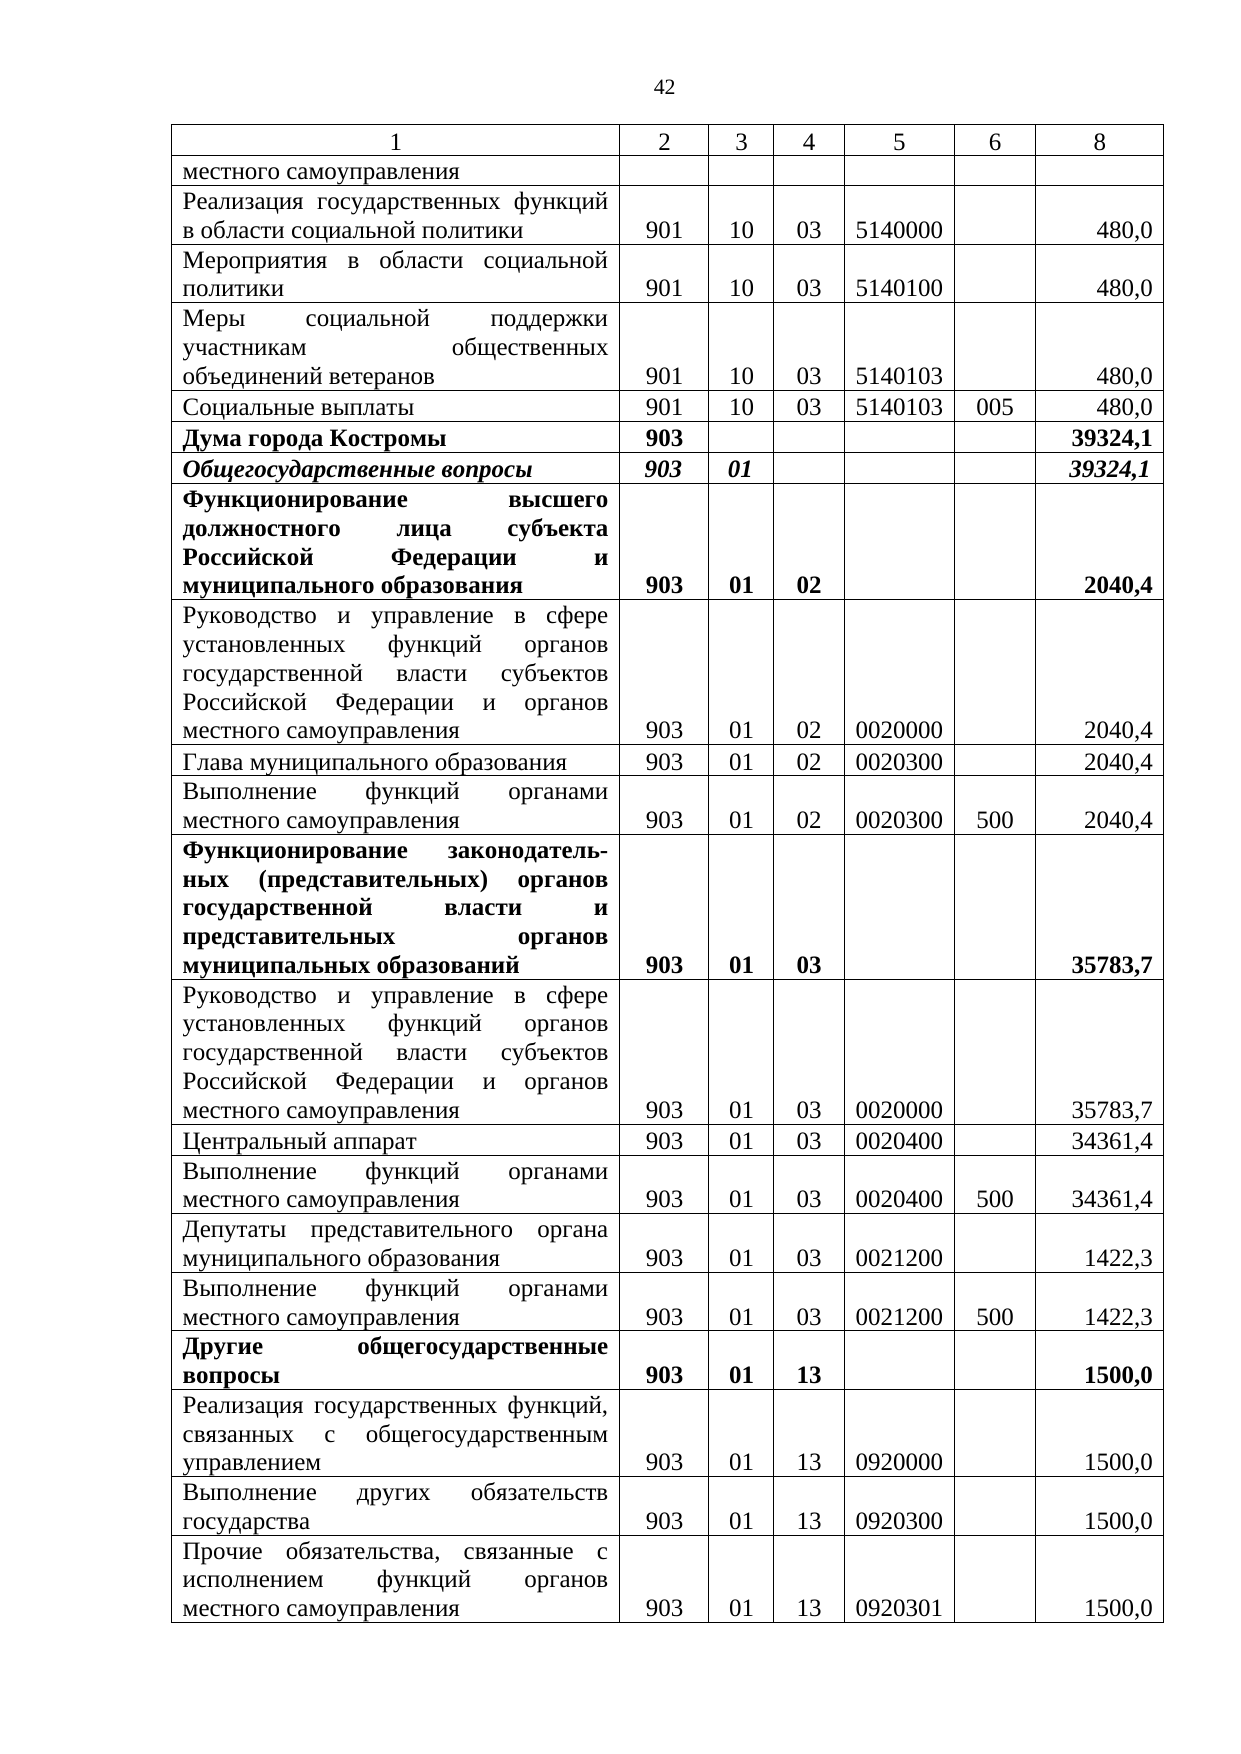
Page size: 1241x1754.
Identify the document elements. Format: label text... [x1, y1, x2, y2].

table_cell [955, 453, 1035, 483]
table_cell [620, 156, 708, 185]
table_cell [845, 484, 954, 599]
table_cell 03 [774, 1156, 844, 1213]
table_cell [845, 422, 954, 452]
table_cell [1164, 302, 1213, 389]
table_cell 1500,0 [1036, 1536, 1163, 1622]
table_cell Меры социальной поддержки участникам общественных объединений ветеранов [172, 303, 619, 389]
table_header 8 [1036, 125, 1163, 155]
table_cell Другие общегосударственные вопросы [172, 1331, 619, 1389]
table_cell Общегосударственные вопросы [172, 453, 619, 483]
table_cell [955, 1536, 1035, 1622]
table_cell 13 [774, 1390, 844, 1476]
table_cell 01 [709, 453, 773, 483]
table_cell 500 [955, 776, 1035, 834]
table_cell 903 [620, 484, 708, 599]
table_cell 903 [620, 745, 708, 775]
table_cell [955, 1331, 1035, 1389]
table_cell [774, 156, 844, 185]
table_cell 10 [709, 245, 773, 302]
table_cell 903 [620, 980, 708, 1123]
table_cell Мероприятия в области социальной политики [172, 245, 619, 302]
table_cell 01 [709, 484, 773, 599]
table_cell 03 [774, 1125, 844, 1155]
table_cell [955, 245, 1035, 302]
table_cell 0021200 [845, 1214, 954, 1272]
table_cell 2040,4 [1036, 484, 1163, 599]
table_cell [1164, 155, 1213, 185]
table_cell 1422,3 [1036, 1273, 1163, 1330]
table_cell 13 [774, 1536, 844, 1622]
table_cell 02 [774, 600, 844, 744]
table_cell [709, 422, 773, 452]
table_cell 0021200 [845, 1273, 954, 1330]
table_cell 2040,4 [1036, 600, 1163, 744]
table_cell 03 [774, 1273, 844, 1330]
table_cell 10 [709, 391, 773, 421]
table_cell [1164, 421, 1213, 452]
table_cell 39324,1 [1036, 422, 1163, 452]
table_cell 903 [620, 1331, 708, 1389]
table_cell 01 [709, 1477, 773, 1535]
table_cell [955, 1214, 1035, 1272]
table_cell [1164, 744, 1213, 775]
table_cell [955, 1125, 1035, 1155]
table_cell 02 [774, 484, 844, 599]
table_cell 903 [620, 1536, 708, 1622]
table_cell 03 [774, 245, 844, 302]
table_cell 13 [774, 1477, 844, 1535]
table_cell 005 [955, 391, 1035, 421]
table_cell 01 [709, 1536, 773, 1622]
table_cell [774, 422, 844, 452]
table_cell [1164, 834, 1213, 979]
table_cell Выполнение функций органами местного самоуправления [172, 776, 619, 834]
table_cell [1164, 979, 1213, 1123]
table_cell 35783,7 [1036, 835, 1163, 979]
table_cell 903 [620, 776, 708, 834]
table_cell Центральный аппарат [172, 1125, 619, 1155]
table_cell местного самоуправления [172, 156, 619, 185]
table_cell 903 [620, 1125, 708, 1155]
table_cell 03 [774, 303, 844, 389]
table_cell [1164, 1535, 1213, 1622]
table_cell 01 [709, 1214, 773, 1272]
table_cell 480,0 [1036, 303, 1163, 389]
table_cell [955, 186, 1035, 244]
table_cell 5140000 [845, 186, 954, 244]
table_cell [1164, 1272, 1213, 1330]
table_cell 903 [620, 1214, 708, 1272]
table_header 6 [955, 125, 1035, 155]
table_cell 0920301 [845, 1536, 954, 1622]
table_cell 903 [620, 453, 708, 483]
table_cell 480,0 [1036, 245, 1163, 302]
table_cell 01 [709, 1125, 773, 1155]
table_cell 0020400 [845, 1125, 954, 1155]
table_cell Социальные выплаты [172, 391, 619, 421]
table_cell Реализация государственных функций, связанных с общегосударственным управлением [172, 1390, 619, 1476]
table_cell 0020000 [845, 600, 954, 744]
table_cell 2040,4 [1036, 776, 1163, 834]
table_cell 500 [955, 1156, 1035, 1213]
table_cell 480,0 [1036, 391, 1163, 421]
table_cell [1164, 390, 1213, 421]
table_cell Функционирование законодатель-ных (представительных) органов государственной власти и представительных органов муниципальных образований [172, 835, 619, 979]
table_cell 1500,0 [1036, 1331, 1163, 1389]
table_cell Выполнение других обязательств государства [172, 1477, 619, 1535]
table_cell [955, 600, 1035, 744]
table_cell Выполнение функций органами местного самоуправления [172, 1273, 619, 1330]
table_cell [709, 156, 773, 185]
table_cell 35783,7 [1036, 980, 1163, 1123]
table_cell 01 [709, 1390, 773, 1476]
table_cell 903 [620, 1273, 708, 1330]
table_cell 01 [709, 1156, 773, 1213]
table_cell [1164, 185, 1213, 244]
table_cell [955, 835, 1035, 979]
table_cell [1164, 1155, 1213, 1213]
table_cell Руководство и управление в сфере установленных функций органов государственной власти субъектов Российской Федерации и органов местного самоуправления [172, 600, 619, 744]
table_cell 03 [774, 1214, 844, 1272]
table_cell 2040,4 [1036, 745, 1163, 775]
table_cell 03 [774, 391, 844, 421]
table_cell 480,0 [1036, 186, 1163, 244]
table_cell [774, 453, 844, 483]
table_cell 0020400 [845, 1156, 954, 1213]
table_cell [1164, 1476, 1213, 1535]
table_cell Функционирование высшего должностного лица субъекта Российской Федерации и муниципального образования [172, 484, 619, 599]
table_cell 39324,1 [1036, 453, 1163, 483]
table_cell Прочие обязательства, связанные с исполнением функций органов местного самоуправления [172, 1536, 619, 1622]
table_cell 0020300 [845, 745, 954, 775]
table_header 2 [620, 125, 708, 155]
table_cell 01 [709, 776, 773, 834]
table_cell [955, 484, 1035, 599]
table_cell [1036, 156, 1163, 185]
table_cell [845, 156, 954, 185]
table_cell [845, 835, 954, 979]
table_header 5 [845, 125, 954, 155]
table_cell [1164, 599, 1213, 744]
table_cell Руководство и управление в сфере установленных функций органов государственной власти субъектов Российской Федерации и органов местного самоуправления [172, 980, 619, 1123]
table_cell 03 [774, 186, 844, 244]
table_cell 0920000 [845, 1390, 954, 1476]
table_cell Реализация государственных функций в области социальной политики [172, 186, 619, 244]
table_cell 34361,4 [1036, 1156, 1163, 1213]
table_cell 1422,3 [1036, 1214, 1163, 1272]
table_cell 03 [774, 835, 844, 979]
table_cell 500 [955, 1273, 1035, 1330]
table_cell 901 [620, 303, 708, 389]
table_cell 0020000 [845, 980, 954, 1123]
table_cell 901 [620, 186, 708, 244]
table_cell 1500,0 [1036, 1477, 1163, 1535]
table_cell 01 [709, 1331, 773, 1389]
table_cell 0020300 [845, 776, 954, 834]
table_cell 903 [620, 1156, 708, 1213]
table_cell [955, 1390, 1035, 1476]
table_cell [955, 1477, 1035, 1535]
table_cell Выполнение функций органами местного самоуправления [172, 1156, 619, 1213]
table_header 3 [709, 125, 773, 155]
table_cell [1164, 1330, 1213, 1389]
table_cell Депутаты представительного органа муниципального образования [172, 1214, 619, 1272]
table_cell 5140100 [845, 245, 954, 302]
table_cell 01 [709, 835, 773, 979]
table_cell [955, 422, 1035, 452]
table_cell 903 [620, 835, 708, 979]
table_cell [845, 1331, 954, 1389]
table_header 1 [172, 125, 619, 155]
table_cell 903 [620, 1390, 708, 1476]
table_cell 01 [709, 980, 773, 1123]
table_cell [955, 980, 1035, 1123]
table_cell 13 [774, 1331, 844, 1389]
table_cell [1164, 1213, 1213, 1272]
table_cell 02 [774, 776, 844, 834]
table_header 4 [774, 125, 844, 155]
table_cell 901 [620, 391, 708, 421]
table_cell 1500,0 [1036, 1390, 1163, 1476]
table_cell 903 [620, 600, 708, 744]
table_cell [1164, 1124, 1213, 1155]
table_cell [845, 453, 954, 483]
table_cell 5140103 [845, 303, 954, 389]
table_cell [1164, 775, 1213, 834]
table_cell [955, 303, 1035, 389]
table_cell [955, 745, 1035, 775]
table_cell [1164, 452, 1213, 483]
table_cell 901 [620, 245, 708, 302]
table_cell 01 [709, 600, 773, 744]
table_header [1164, 124, 1213, 155]
table_cell [955, 156, 1035, 185]
table_cell 5140103 [845, 391, 954, 421]
table_cell 10 [709, 303, 773, 389]
table_cell 10 [709, 186, 773, 244]
table_cell [1164, 1389, 1213, 1476]
table_cell 03 [774, 980, 844, 1123]
table_cell Глава муниципального образования [172, 745, 619, 775]
table_cell [1164, 483, 1213, 599]
table_cell 903 [620, 422, 708, 452]
table_cell [1164, 244, 1213, 302]
table_cell Дума города Костромы [172, 422, 619, 452]
table_cell 34361,4 [1036, 1125, 1163, 1155]
table_cell 01 [709, 1273, 773, 1330]
table_cell 903 [620, 1477, 708, 1535]
table_cell 02 [774, 745, 844, 775]
table_cell 01 [709, 745, 773, 775]
table_cell 0920300 [845, 1477, 954, 1535]
